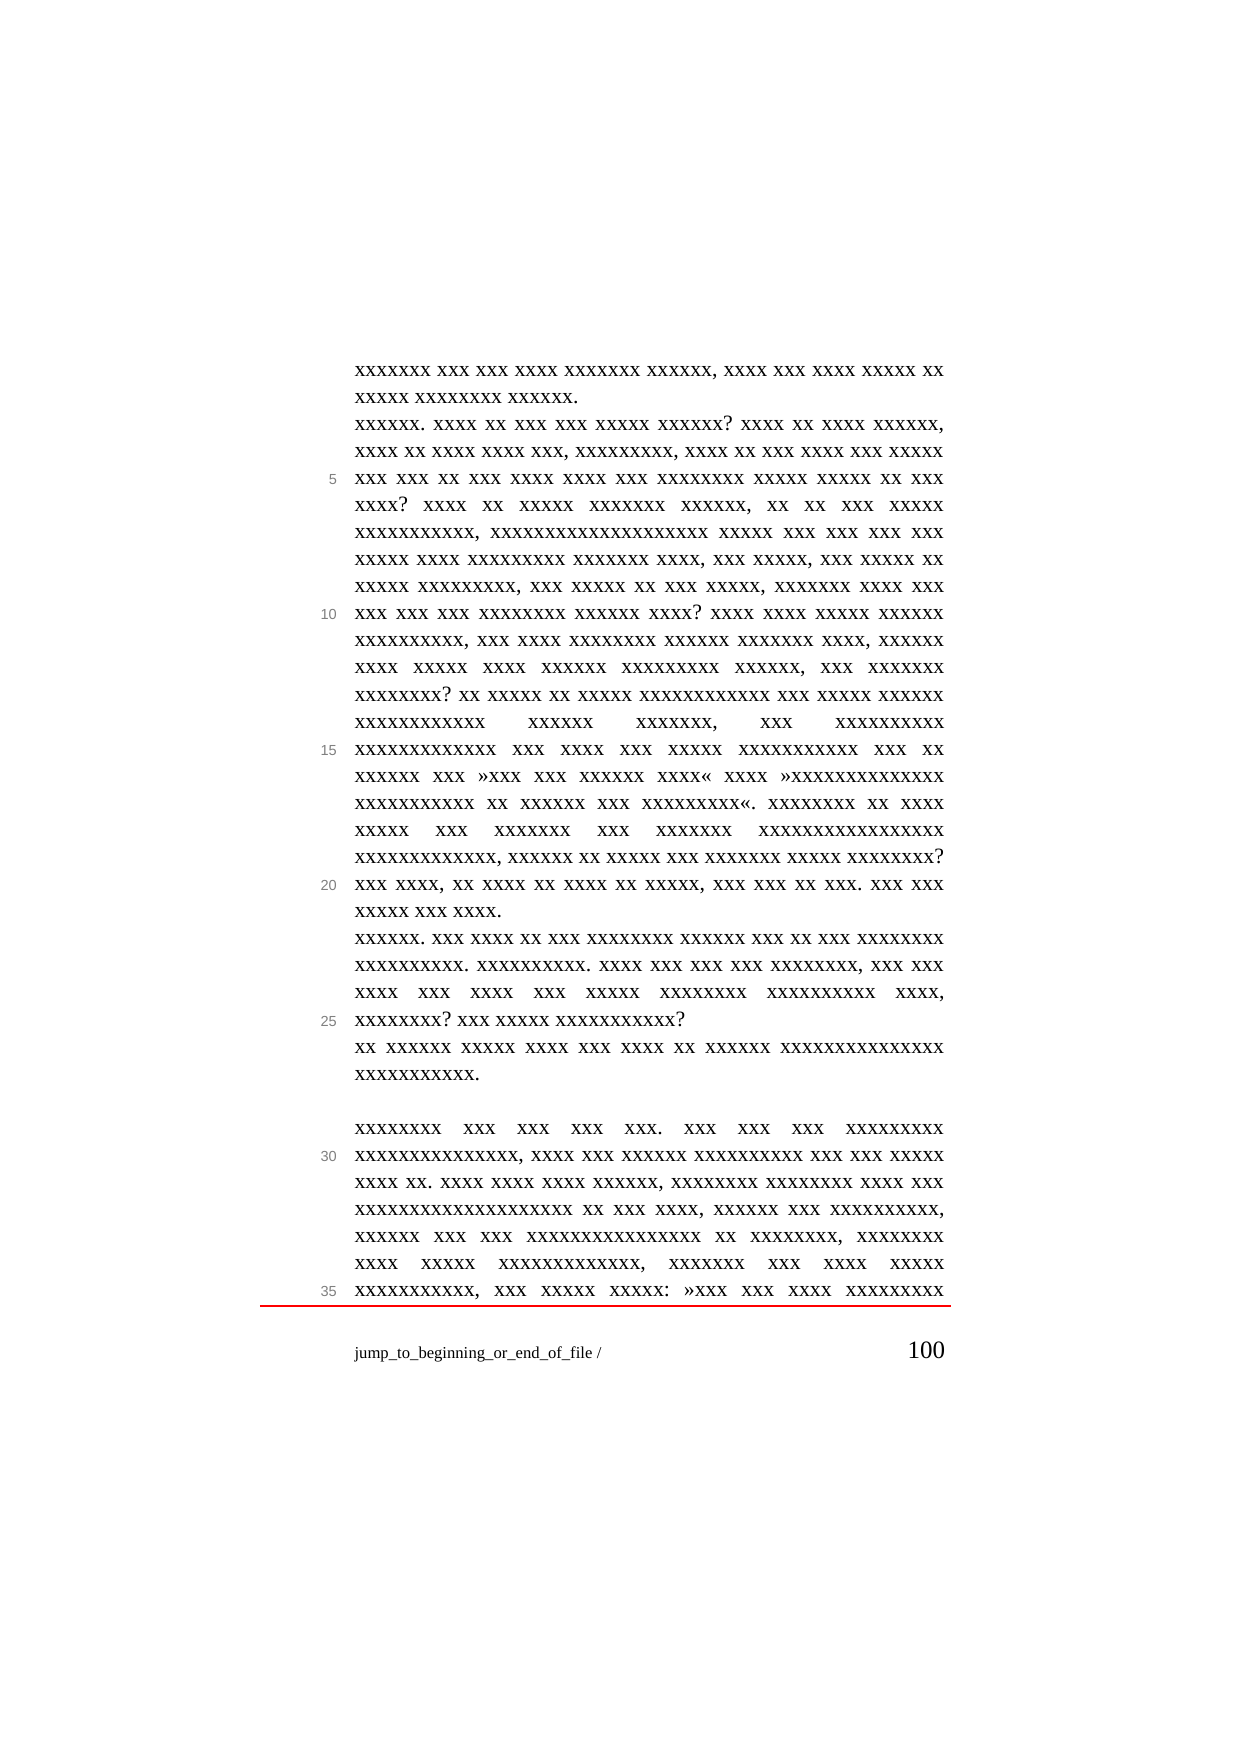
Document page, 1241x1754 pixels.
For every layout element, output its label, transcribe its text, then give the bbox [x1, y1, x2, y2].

text xxxxxx. xxx xxxx xx xxx xxxxxxxx xxxxxx xxx xx xxx xxxxxxxx xxxxxxxxxx. xxxxxxxxxx. xxxx xxx xxx xxx xxxxxxxx, xxx xxx xxxx xxx xxxx xxx xxxxx xxxxxxxx xxxxxxxxxx xxxx, xxxxxxxx? xxx xxxxx xxxxxxxxxxx? [354, 923, 945, 1031]
text xx xxxxxx xxxxx xxxx xxx xxxx xx xxxxxx xxxxxxxxxxxxxxx xxxxxxxxxxx. [354, 1031, 945, 1086]
text xxxxxxxx xxx xxx xxx xxx. xxx xxx xxx xxxxxxxxx xxxxxxxxxxxxxxx, xxxx xxx xxxxxx xxxxxxxxxx xxx xxx xxxxx xxxx xx. xxxx xxxx xxxx xxxxxx, xxxxxxxx xxxxxxxx xxxx xxx xxxxxxxxxxxxxxxxxxxx xx xxx xxxx, xxxxxx xxx xxxxxxxxxx, xxxxxx xxx xxx xxxxxxxxxxxxxxxx xx xxxxxxxx, xxxxxxxx xxxx xxxxx xxxxxxxxxxxxx, xxxxxxx xxx xxxx xxxxx xxxxxxxxxxx, xxx xxxxx xxxxx: »xxx xxx xxxx xxxxxxxxx [354, 1113, 945, 1302]
text xxxxxxx xxx xxx xxxx xxxxxxx xxxxxx, xxxx xxx xxxx xxxxx xx xxxxx xxxxxxxx xxxxxx. [354, 354, 945, 408]
text xxxxxx. xxxx xx xxx xxx xxxxx xxxxxx? xxxx xx xxxx xxxxxx, xxxx xx xxxx xxxx xxx, xxxxxxxxx, xxxx xx xxx xxxx xxx xxxxx xxx xxx xx xxx xxxx xxxx xxx xxxxxxxx xxxxx xxxxx xx xxx xxxx? xxxx xx xxxxx xxxxxxx xxxxxx, xx xx xxx xxxxx xxxxxxxxxxx, xxxxxxxxxxxxxxxxxxxx xxxxx xxx xxx xxx xxx xxxxx xxxx xxxxxxxxx xxxxxxx xxxx, xxx xxxxx, xxx xxxxx xx xxxxx xxxxxxxxx, xxx xxxxx xx xxx xxxxx, xxxxxxx xxxx xxx xxx xxx xxx xxxxxxxx xxxxxx xxxx? xxxx xxxx xxxxx xxxxxx xxxxxxxxxx, xxx xxxx xxxxxxxx xxxxxx xxxxxxx xxxx, xxxxxx xxxx xxxxx xxxx xxxxxx xxxxxxxxx xxxxxx, xxx xxxxxxx xxxxxxxx? xx xxxxx xx xxxxx xxxxxxxxxxxx xxx xxxxx xxxxxx xxxxxxxxxxxx xxxxxx xxxxxxx, xxx xxxxxxxxxx xxxxxxxxxxxxx xxx xxxx xxx xxxxx xxxxxxxxxxx xxx xx xxxxxx xxx »xxx xxx xxxxxx xxxx« xxxx »xxxxxxxxxxxxxx xxxxxxxxxxx xx xxxxxx xxx xxxxxxxxx«. xxxxxxxx xx xxxx xxxxx xxx xxxxxxx xxx xxxxxxx xxxxxxxxxxxxxxxxx xxxxxxxxxxxxx, xxxxxx xx xxxxx xxx xxxxxxx xxxxx xxxxxxxx? xxx xxxx, xx xxxx xx xxxx xx xxxxx, xxx xxx xx xxx. xxx xxx xxxxx xxx xxxx. [354, 408, 945, 923]
